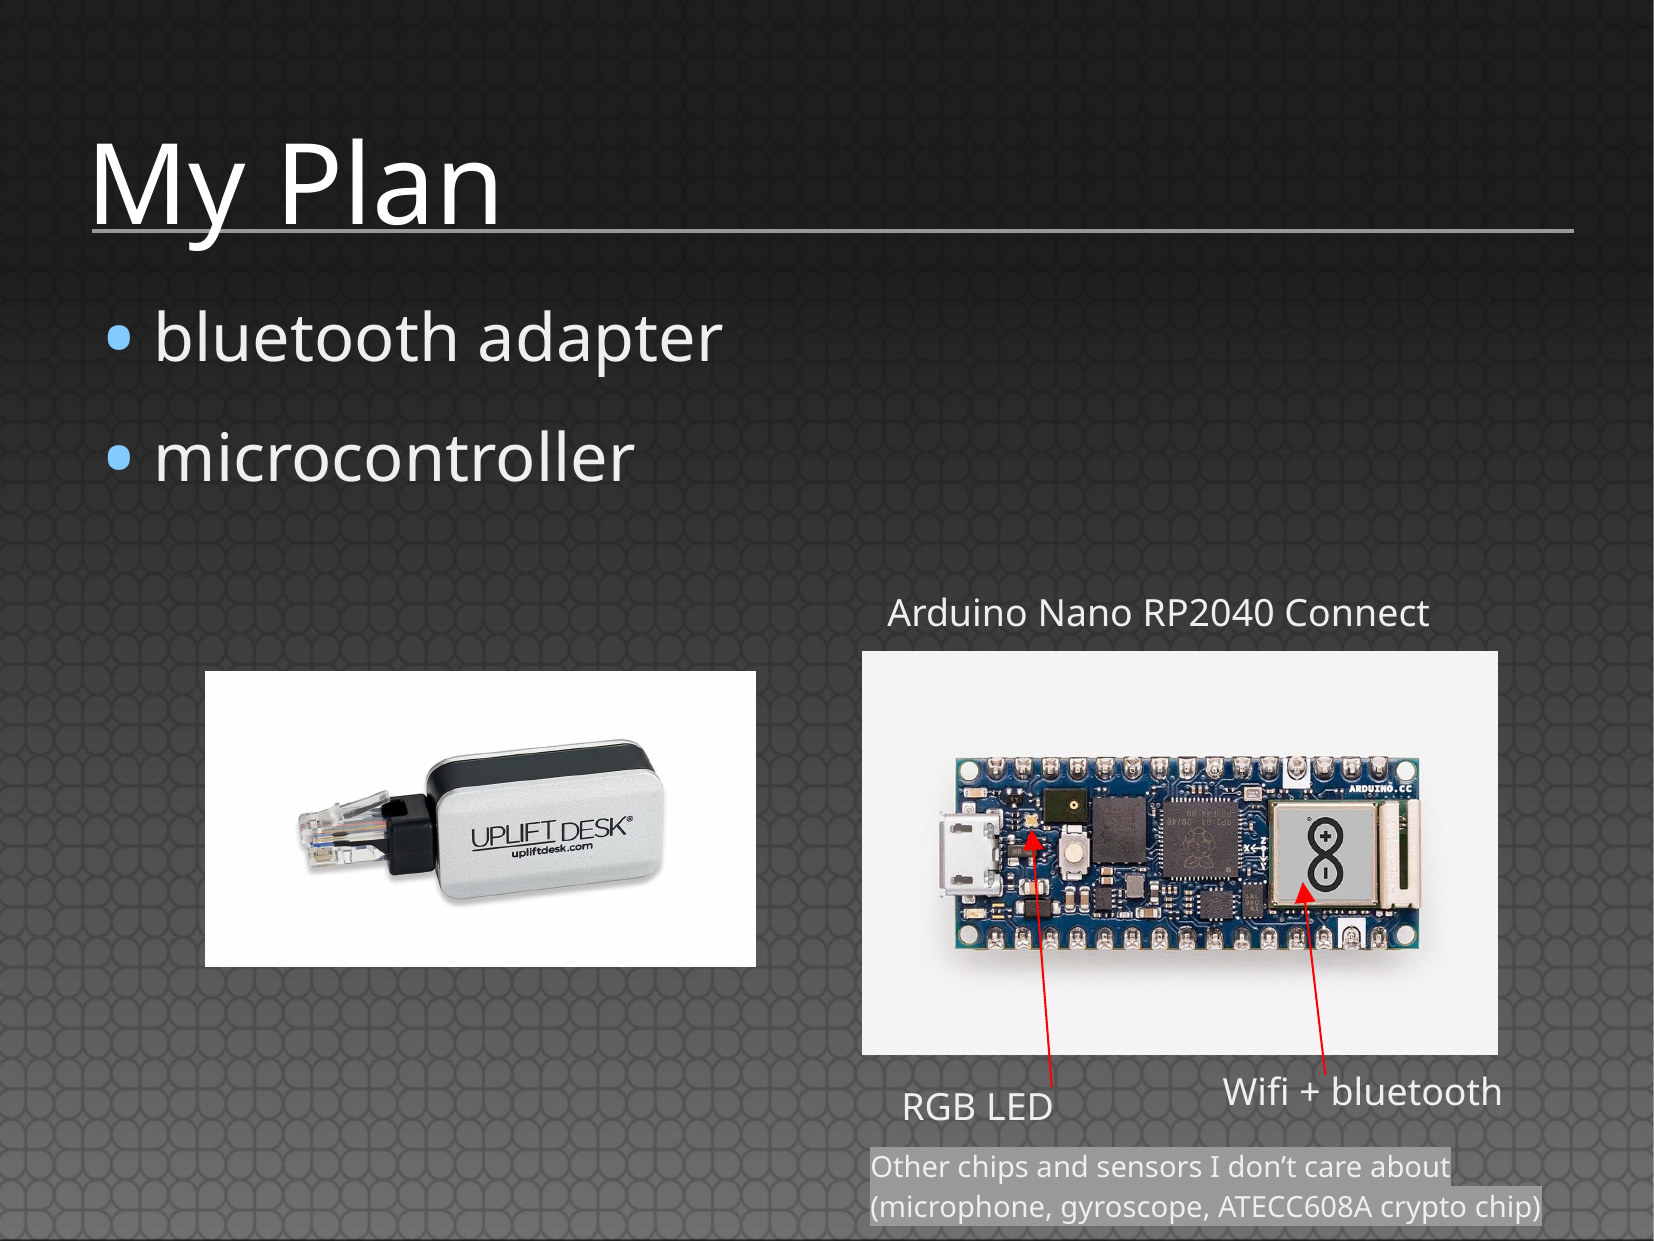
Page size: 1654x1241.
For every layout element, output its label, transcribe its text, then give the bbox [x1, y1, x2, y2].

picture [0, 0, 1654, 1241]
text_box Other chips and sensors I don’t care about (microphone, gyroscope, ATECC608A crypto chip) [855, 1139, 1593, 1241]
text_box Wifi + bluetooth [1207, 1058, 1519, 1124]
text_box RGB LED [886, 1073, 1069, 1139]
text_box Arduino Nano RP2040 Connect [872, 578, 1445, 645]
title My Plan [86, 112, 1576, 249]
list bluetooth adapter microcontroller [82, 290, 1571, 577]
